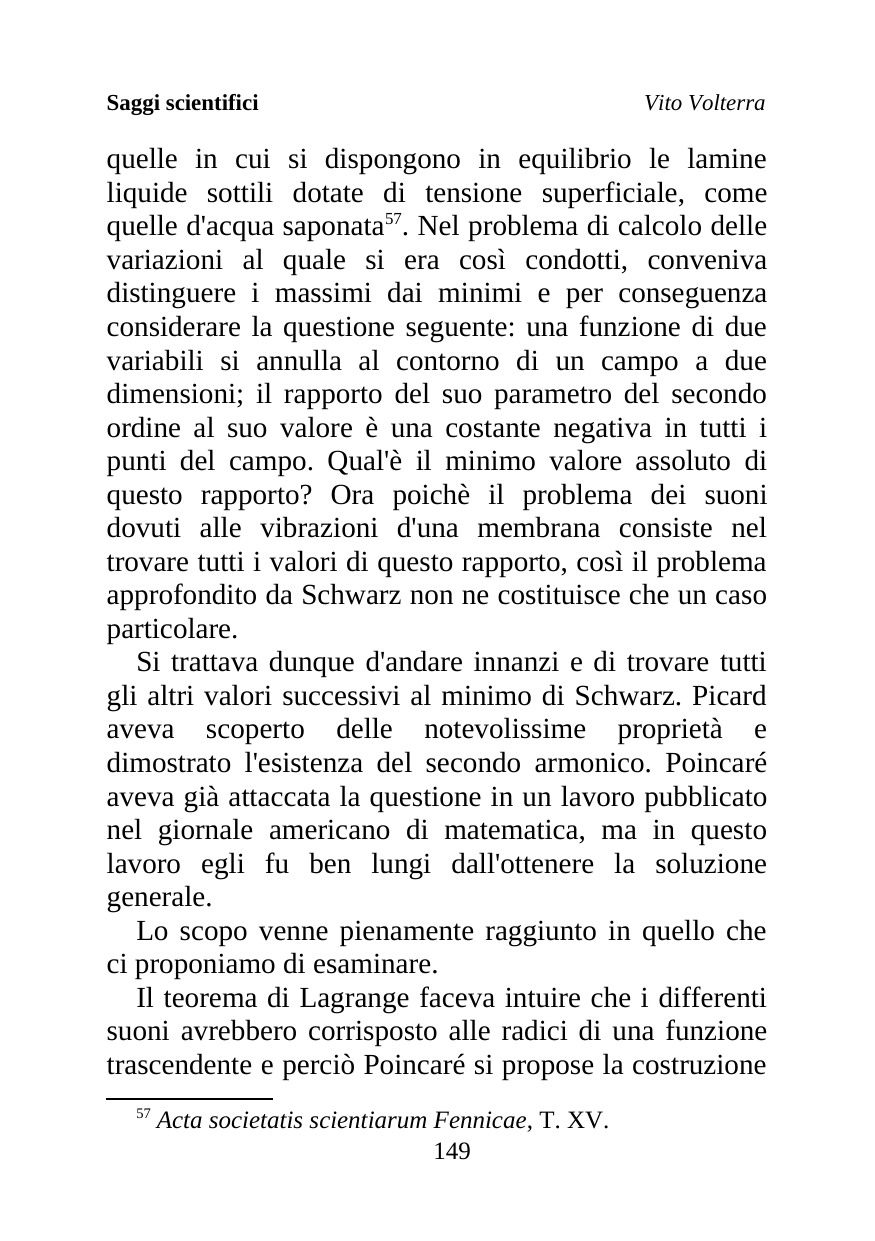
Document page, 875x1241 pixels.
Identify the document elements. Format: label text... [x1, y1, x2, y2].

text Si trattava dunque d'andare innanzi e di trovare tutti gli altri valori successivi al minimo di Schwarz. Picard aveva scoperto delle notevolissime proprietà e dimostrato l'esistenza del secondo armonico. Poincaré aveva già attaccata la questione in un lavoro pubblicato nel giornale americano di matematica, ma in questo lavoro egli fu ben lungi dall'ottenere la soluzione generale. [106, 644, 768, 913]
text Acta societatis scientiarum Fennicae, T. XV. [106, 1105, 768, 1134]
text quelle in cui si dispongono in equilibrio le lamine liquide sottili dotate di tensione superficiale, come quelle d'acqua saponata. Nel problema di calcolo delle variazioni al quale si era così condotti, conveniva distinguere i massimi dai minimi e per conseguenza considerare la questione seguente: una funzione di due variabili si annulla al contorno di un campo a due dimensioni; il rapporto del suo parametro del secondo ordine al suo valore è una costante negativa in tutti i punti del campo. Qual'è il minimo valore assoluto di questo rapporto? Ora poichè il problema dei suoni dovuti alle vibrazioni d'una membrana consiste nel trovare tutti i valori di questo rapporto, così il problema approfondito da Schwarz non ne costituisce che un caso particolare. [106, 141, 768, 644]
text Il teorema di Lagrange faceva intuire che i differenti suoni avrebbero corrisposto alle radici di una funzione trascendente e perciò Poincaré si propose la costruzione [106, 980, 768, 1081]
text Lo scopo venne pienamente raggiunto in quello che ci proponiamo di esaminare. [106, 913, 768, 980]
